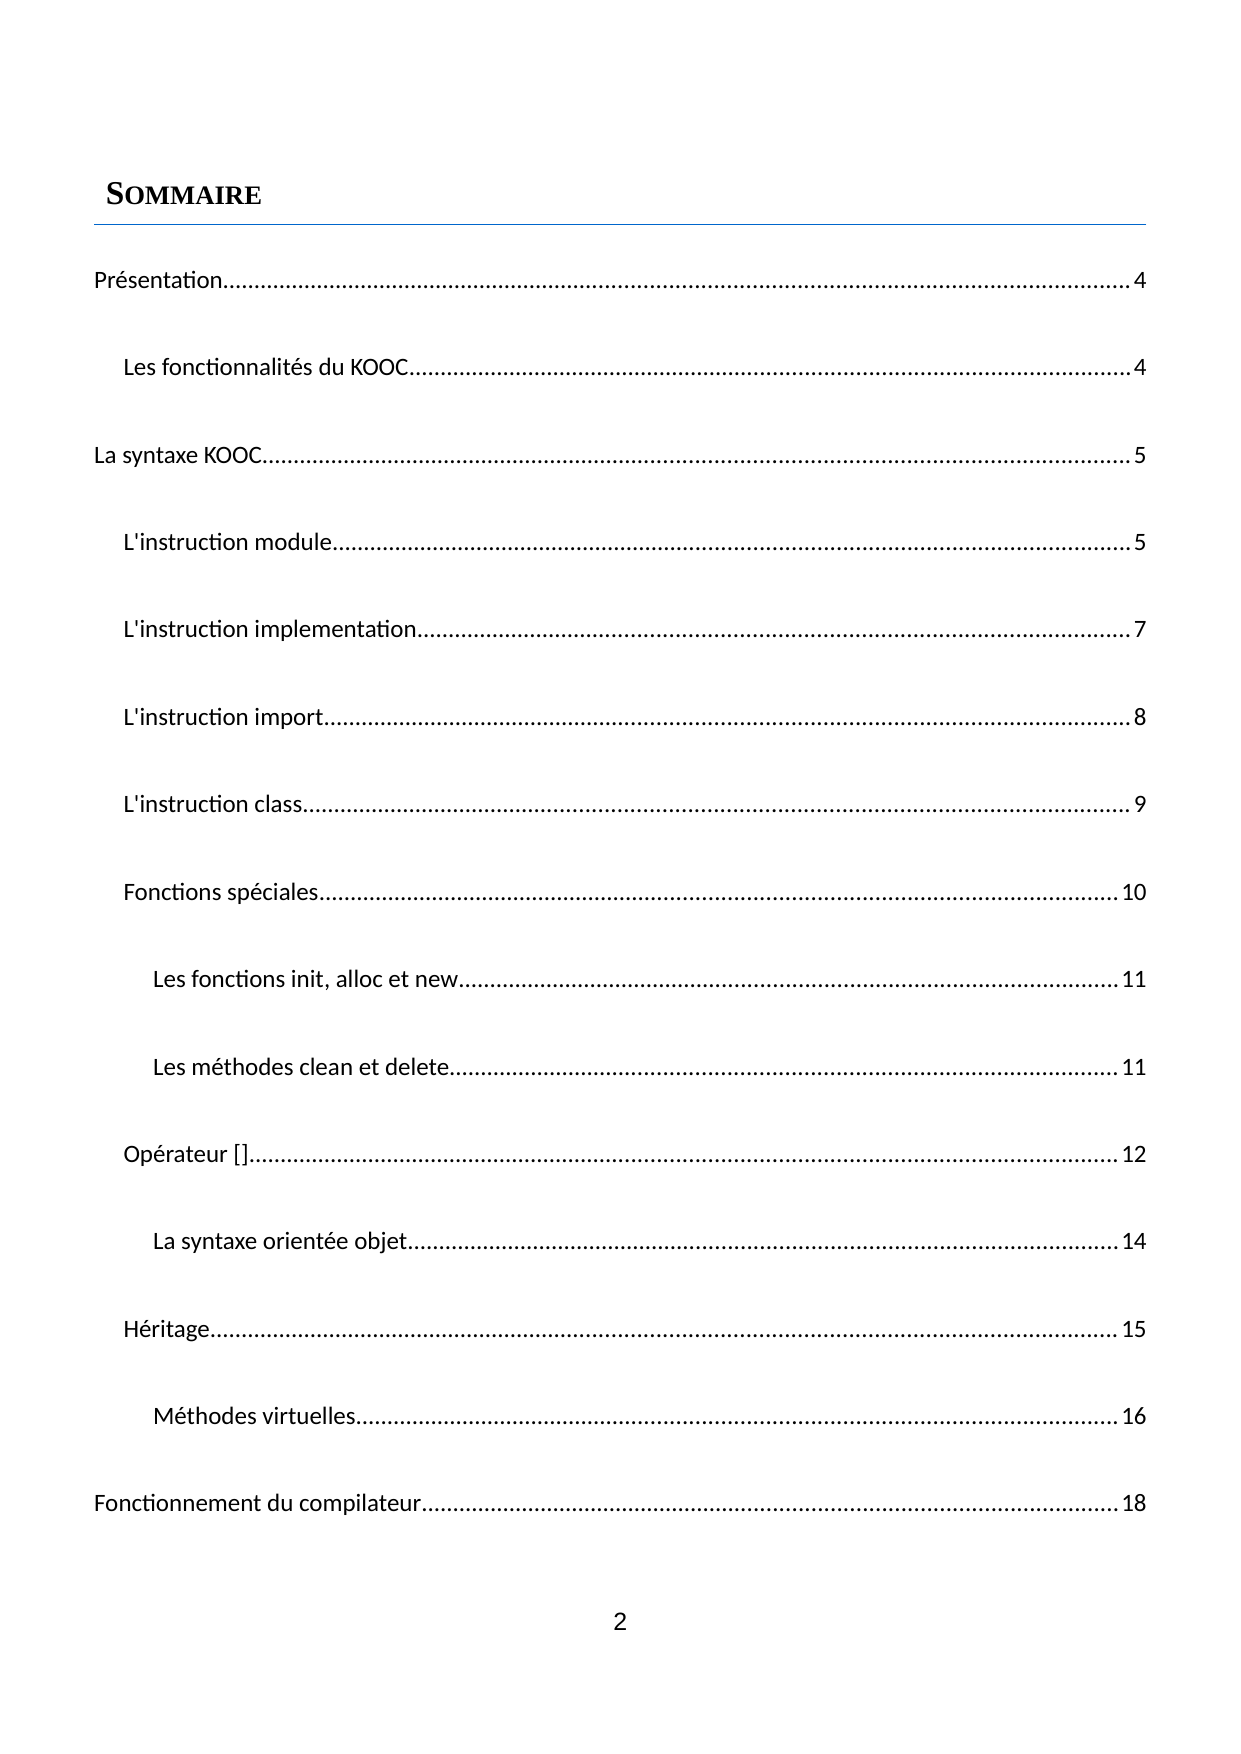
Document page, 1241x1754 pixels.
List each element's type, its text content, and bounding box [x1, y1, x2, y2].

text Fonctionnement du compilateur 18 [94, 1488, 1146, 1518]
text Fonctions spéciales 10 [123, 876, 1146, 906]
text La syntaxe KOOC 5 [94, 439, 1146, 469]
text Héritage 15 [123, 1313, 1146, 1343]
text Opérateur [] 12 [123, 1138, 1146, 1168]
text Les fonctions init, alloc et new 11 [153, 963, 1146, 994]
text Les méthodes clean et delete 11 [153, 1051, 1146, 1081]
text Méthodes virtuelles 16 [153, 1400, 1146, 1431]
text L'instruction module 5 [123, 526, 1146, 557]
text L'instruction import 8 [123, 701, 1146, 732]
subtitle Sommaire [94, 162, 1146, 224]
text L'instruction class 9 [123, 788, 1146, 819]
text L'instruction implementation 7 [123, 614, 1146, 644]
text Présentation 4 [94, 264, 1146, 294]
text La syntaxe orientée objet 14 [153, 1225, 1146, 1256]
text Les fonctionnalités du KOOC 4 [123, 351, 1146, 382]
